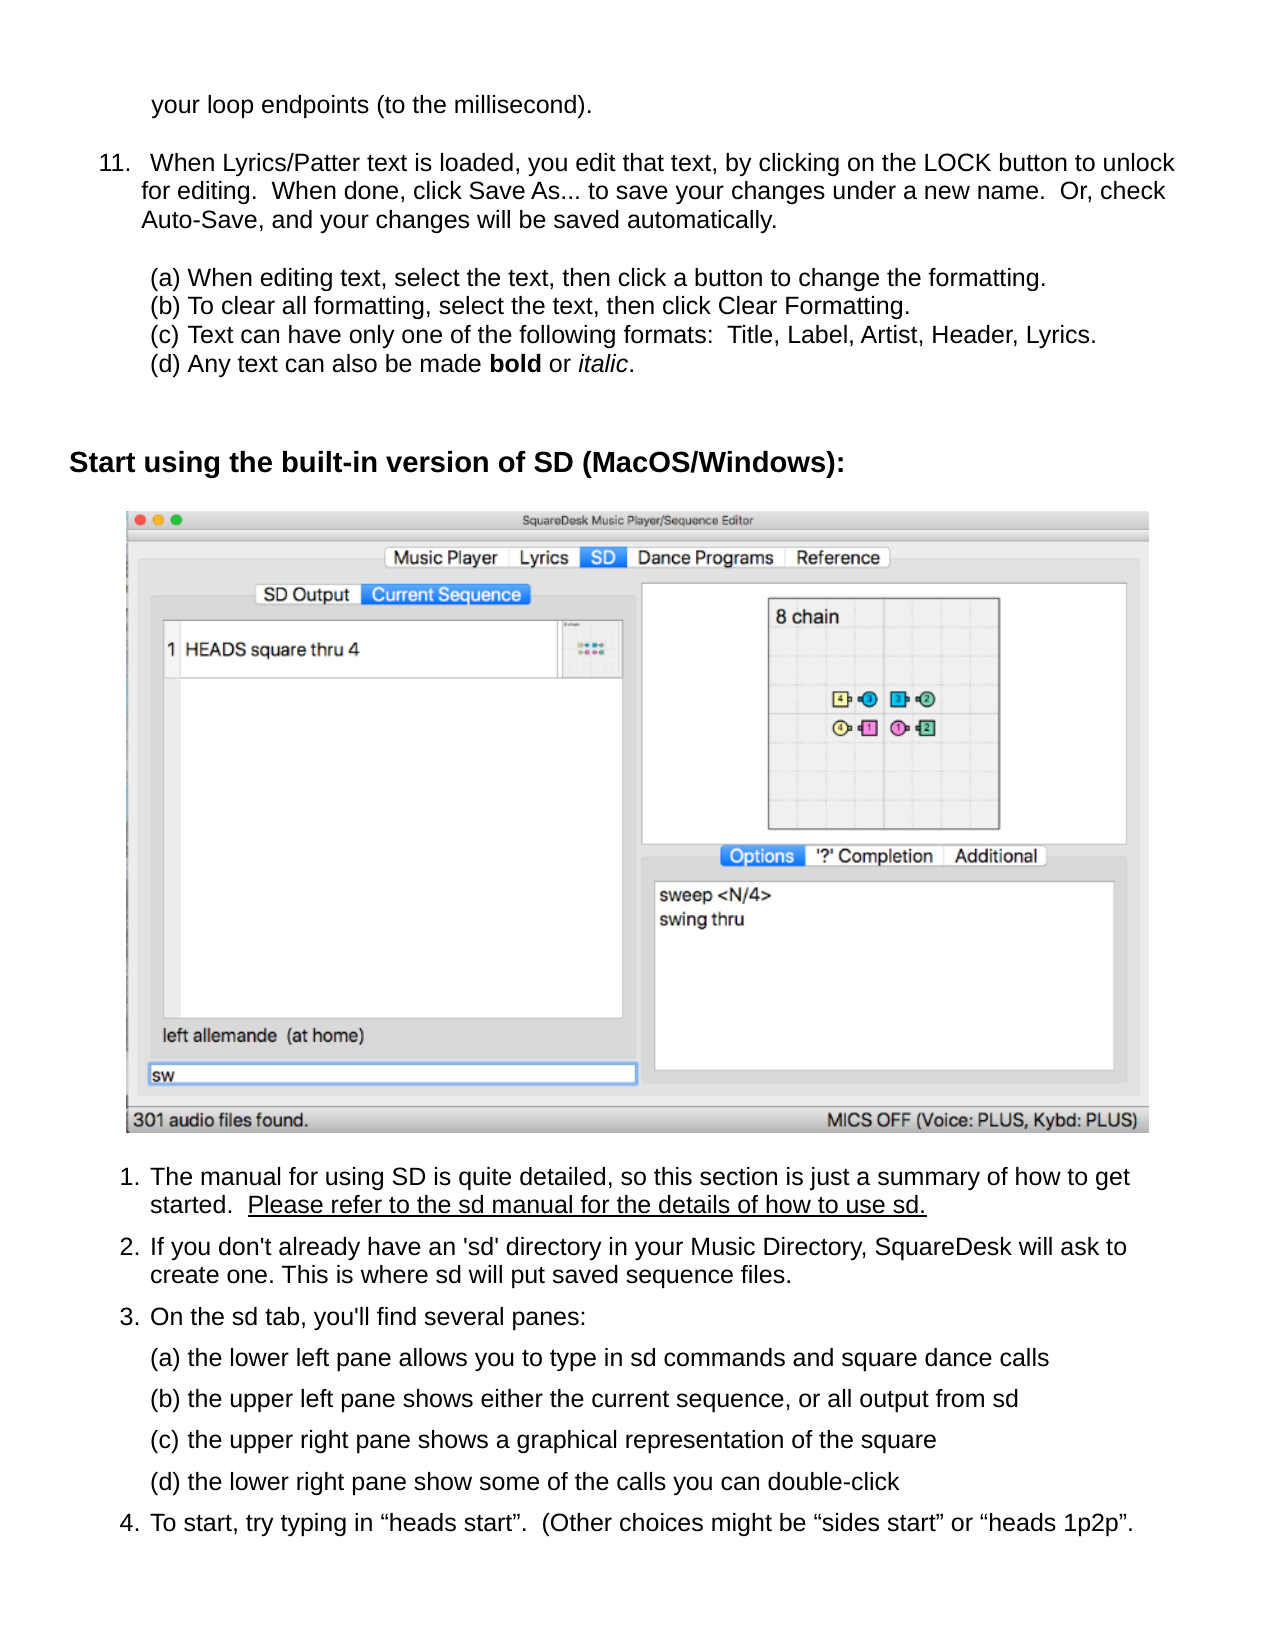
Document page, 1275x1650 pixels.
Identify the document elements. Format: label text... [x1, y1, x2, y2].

list The manual for using SD is quite detailed, so this section is just a summary of how to get started. Please refer to the sd manual for the details of how to use sd. [112, 1162, 1200, 1219]
list If you don't already have an 'sd' directory in your Music Directory, SquareDesk will ask to create one. This is where sd will put saved sequence files. [112, 1232, 1200, 1289]
list your loop endpoints (to the millisecond). [98, 90, 1200, 147]
list To clear all formatting, select the text, then click Clear Formatting. [150, 291, 1200, 320]
list the lower right pane show some of the calls you can double-click [150, 1467, 1200, 1495]
list On the sd tab, you'll find several panes: [112, 1302, 1200, 1330]
list When editing text, select the text, then click a button to change the formatting. [150, 262, 1200, 291]
list the upper right pane shows a graphical representation of the square [150, 1425, 1200, 1454]
list Start using the built-in version of SD (MacOS/Windows): [69, 444, 1200, 512]
list Text can have only one of the following formats: Title, Label, Artist, Header, Lyrics. [150, 320, 1200, 349]
list To start, try typing in “heads start”. (Other choices might be “sides start” or “heads 1p2p”. [112, 1508, 1200, 1537]
picture [126, 511, 1149, 1133]
list Any text can also be made bold or italic. [150, 349, 1200, 377]
list When Lyrics/Patter text is loaded, you edit that text, by clicking on the LOCK button to unlock for editing. When done, click Save As... to save your changes under a new name. Or, check Auto-Save, and your changes will be saved automatically. [91, 147, 1200, 262]
list the upper left pane shows either the current sequence, or all output from sd [150, 1384, 1200, 1413]
list the lower left pane allows you to type in sd commands and square dance calls [150, 1343, 1200, 1372]
